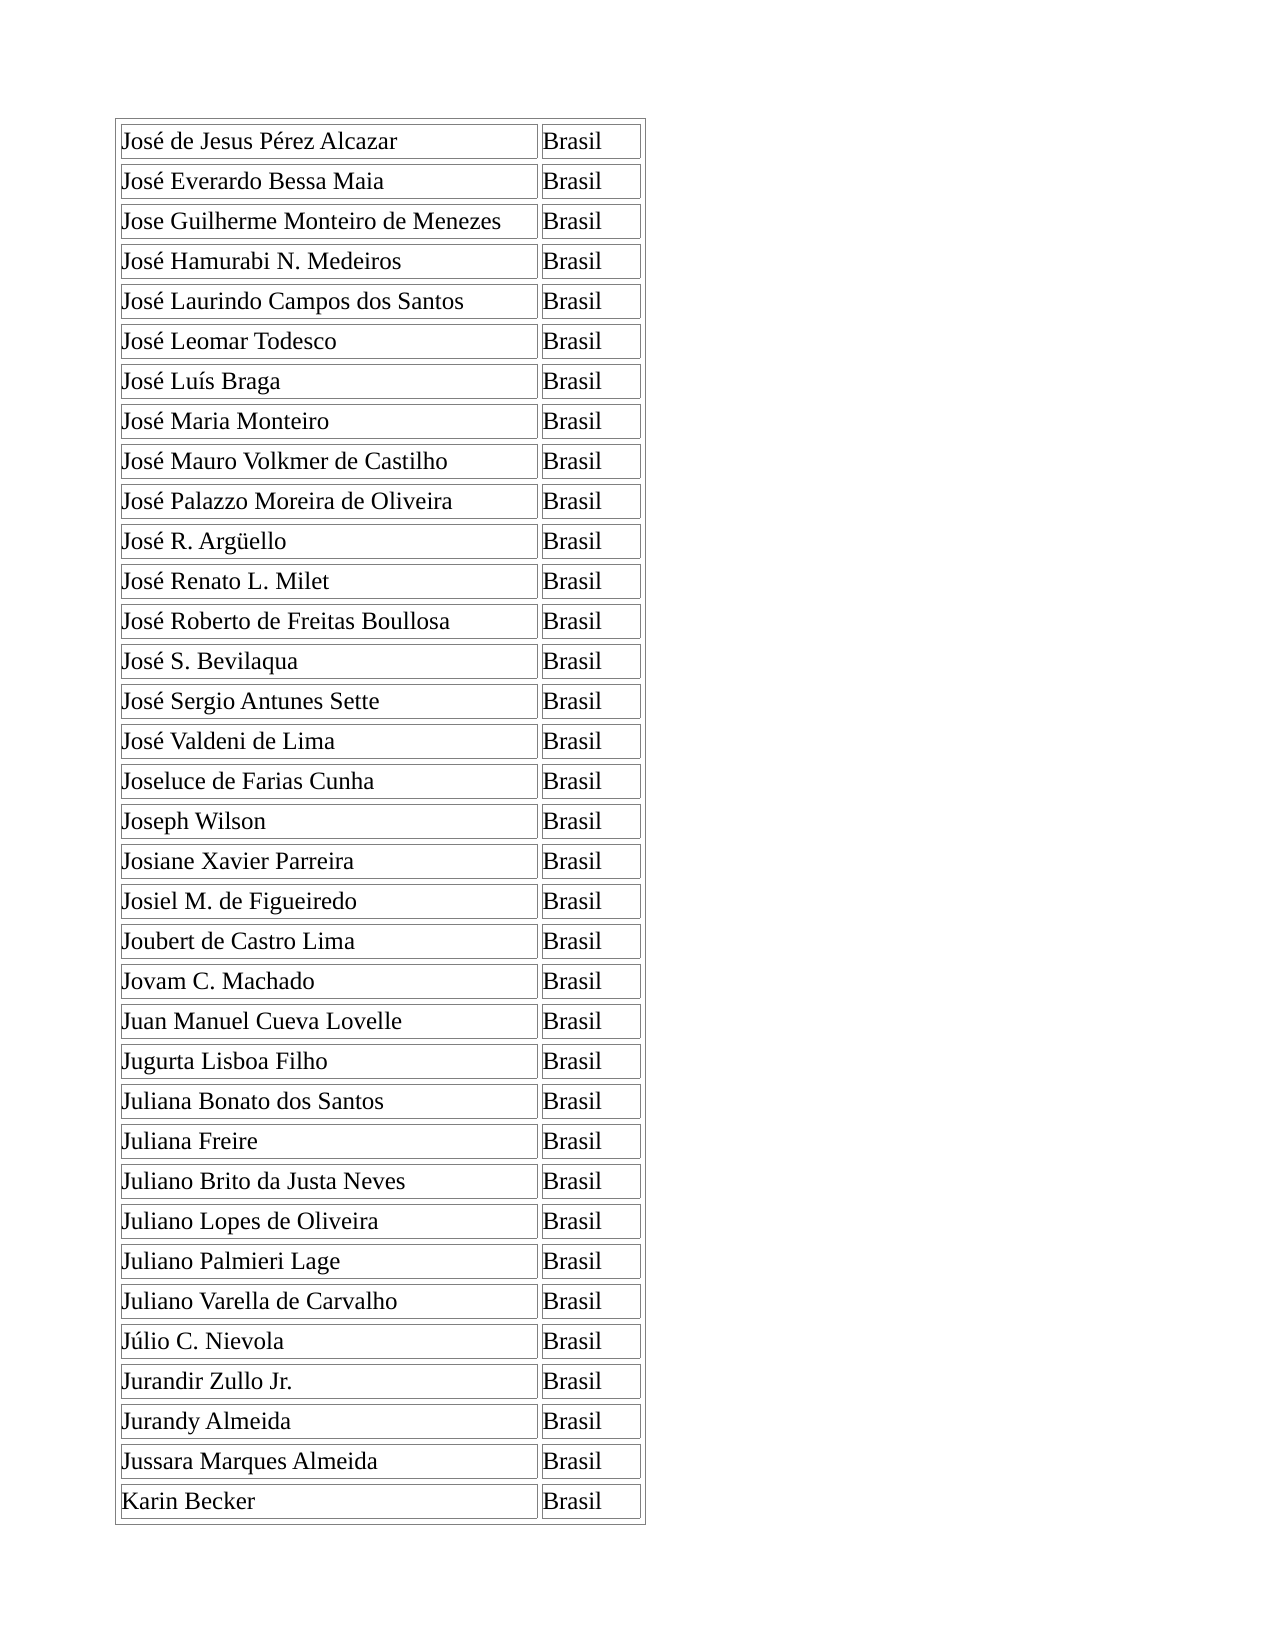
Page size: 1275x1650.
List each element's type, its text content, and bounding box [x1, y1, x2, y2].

table_cell José Roberto de Freitas Boullosa [118, 598, 539, 638]
table_cell Brasil [539, 1078, 643, 1118]
table_cell Brasil [539, 318, 643, 358]
table_cell José Sergio Antunes Sette [118, 678, 539, 718]
table_cell Brasil [539, 1038, 643, 1078]
table_cell José Maria Monteiro [118, 398, 539, 438]
table_cell Joubert de Castro Lima [118, 918, 539, 958]
table_cell Jurandir Zullo Jr. [118, 1358, 539, 1398]
table_cell Juliano Varella de Carvalho [118, 1278, 539, 1318]
table_cell Brasil [539, 598, 643, 638]
table_cell Jussara Marques Almeida [118, 1438, 539, 1478]
table_cell Brasil [539, 158, 643, 198]
table_cell Júlio C. Nievola [118, 1318, 539, 1358]
table_cell Juliano Brito da Justa Neves [118, 1158, 539, 1198]
table_cell Brasil [539, 1438, 643, 1478]
table_cell José S. Bevilaqua [118, 638, 539, 678]
table_cell Joseluce de Farias Cunha [118, 758, 539, 798]
table_cell Brasil [539, 358, 643, 398]
table_cell José R. Argüello [118, 518, 539, 558]
table_cell José Everardo Bessa Maia [118, 158, 539, 198]
table_cell Brasil [539, 1158, 643, 1198]
table_cell José Valdeni de Lima [118, 718, 539, 758]
table_cell Brasil [539, 918, 643, 958]
table_cell José Renato L. Milet [118, 558, 539, 598]
table_cell Brasil [539, 238, 643, 278]
table_cell Brasil [539, 558, 643, 598]
table_cell Brasil [539, 518, 643, 558]
table_cell Brasil [539, 1118, 643, 1158]
table_cell Juliana Freire [118, 1118, 539, 1158]
table_cell Jose Guilherme Monteiro de Menezes [118, 198, 539, 238]
table_cell Juliana Bonato dos Santos [118, 1078, 539, 1118]
table_cell Brasil [539, 398, 643, 438]
table_cell Brasil [539, 758, 643, 798]
table_cell Brasil [539, 958, 643, 998]
table_cell Brasil [539, 878, 643, 918]
table_cell Brasil [539, 1478, 643, 1518]
table_cell Brasil [539, 838, 643, 878]
table_cell José Laurindo Campos dos Santos [118, 278, 539, 318]
table_cell Brasil [539, 1358, 643, 1398]
table_cell Brasil [539, 478, 643, 518]
table_cell Brasil [539, 638, 643, 678]
table_cell Brasil [539, 1318, 643, 1358]
table_cell José Luís Braga [118, 358, 539, 398]
table_cell Brasil [539, 1238, 643, 1278]
table_cell Brasil [539, 798, 643, 838]
table_cell Brasil [539, 718, 643, 758]
table_cell José Leomar Todesco [118, 318, 539, 358]
table_cell Juliano Palmieri Lage [118, 1238, 539, 1278]
table_cell Brasil [539, 278, 643, 318]
table_cell Brasil [539, 198, 643, 238]
table_cell Josiane Xavier Parreira [118, 838, 539, 878]
table_cell José Mauro Volkmer de Castilho [118, 438, 539, 478]
table_cell Jurandy Almeida [118, 1398, 539, 1438]
table_cell Brasil [539, 119, 643, 158]
table_cell Jovam C. Machado [118, 958, 539, 998]
table_cell Brasil [539, 1198, 643, 1238]
table_cell Brasil [539, 998, 643, 1038]
table_cell Joseph Wilson [118, 798, 539, 838]
table_cell José Palazzo Moreira de Oliveira [118, 478, 539, 518]
table_cell Karin Becker [118, 1478, 539, 1518]
table_cell Brasil [539, 678, 643, 718]
table_cell Brasil [539, 438, 643, 478]
table_cell Jugurta Lisboa Filho [118, 1038, 539, 1078]
table_cell Brasil [539, 1278, 643, 1318]
table_cell José de Jesus Pérez Alcazar [118, 119, 539, 158]
table_cell José Hamurabi N. Medeiros [118, 238, 539, 278]
table_cell Josiel M. de Figueiredo [118, 878, 539, 918]
table_cell Juliano Lopes de Oliveira [118, 1198, 539, 1238]
table_cell Brasil [539, 1398, 643, 1438]
table_cell Juan Manuel Cueva Lovelle [118, 998, 539, 1038]
